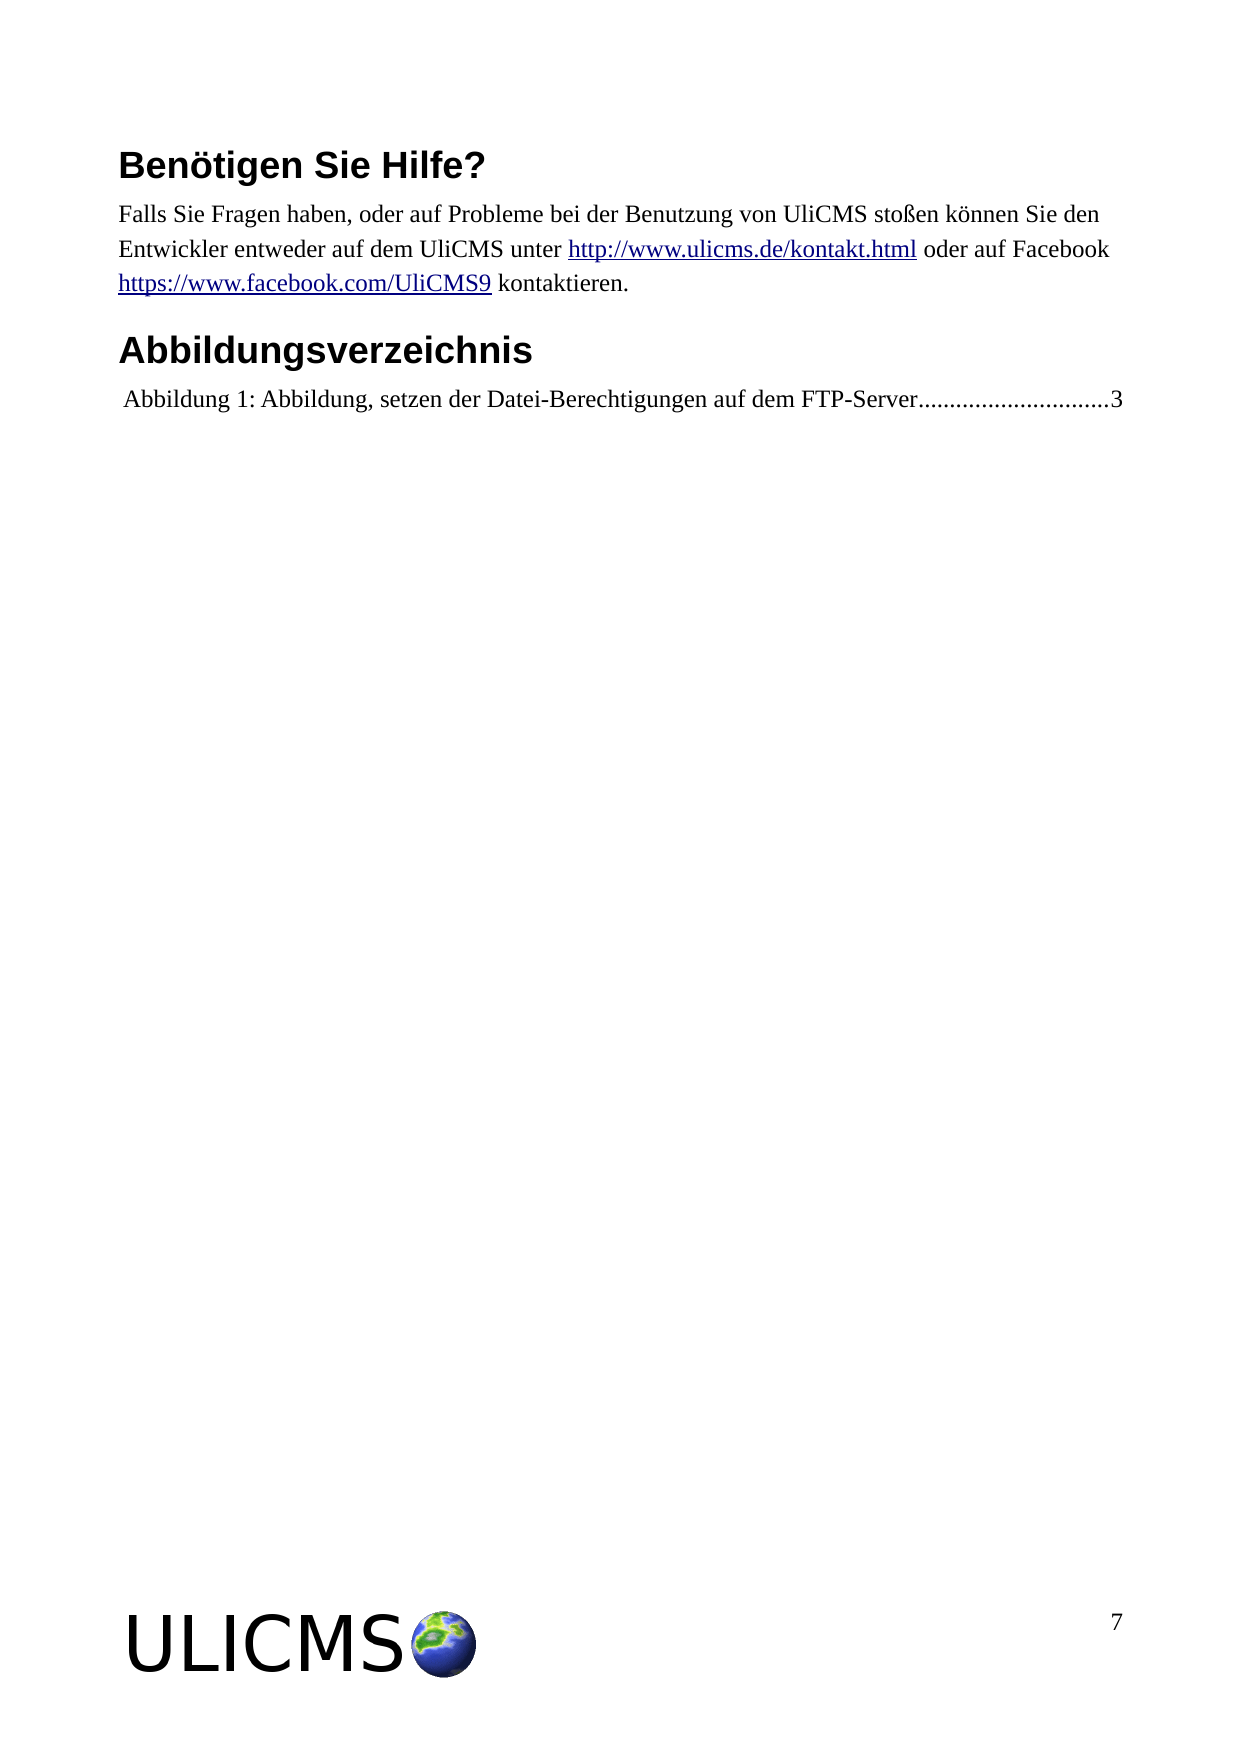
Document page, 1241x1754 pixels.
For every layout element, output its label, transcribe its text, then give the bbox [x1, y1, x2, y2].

subtitle Abbildungsverzeichnis [118, 328, 1123, 371]
subtitle Benötigen Sie Hilfe? [118, 143, 1123, 187]
picture [118, 1607, 479, 1681]
text Falls Sie Fragen haben, oder auf Probleme bei der Benutzung von UliCMS stoßen können Sie den Entwickler entweder auf dem UliCMS unter http://www.ulicms.de/kontakt.html oder auf Facebook https://www.facebook.com/UliCMS9 kontaktieren. [118, 199, 1123, 297]
text Abbildung 1: Abbildung, setzen der Datei-Berechtigungen auf dem FTP-Server 3 [118, 384, 1123, 413]
